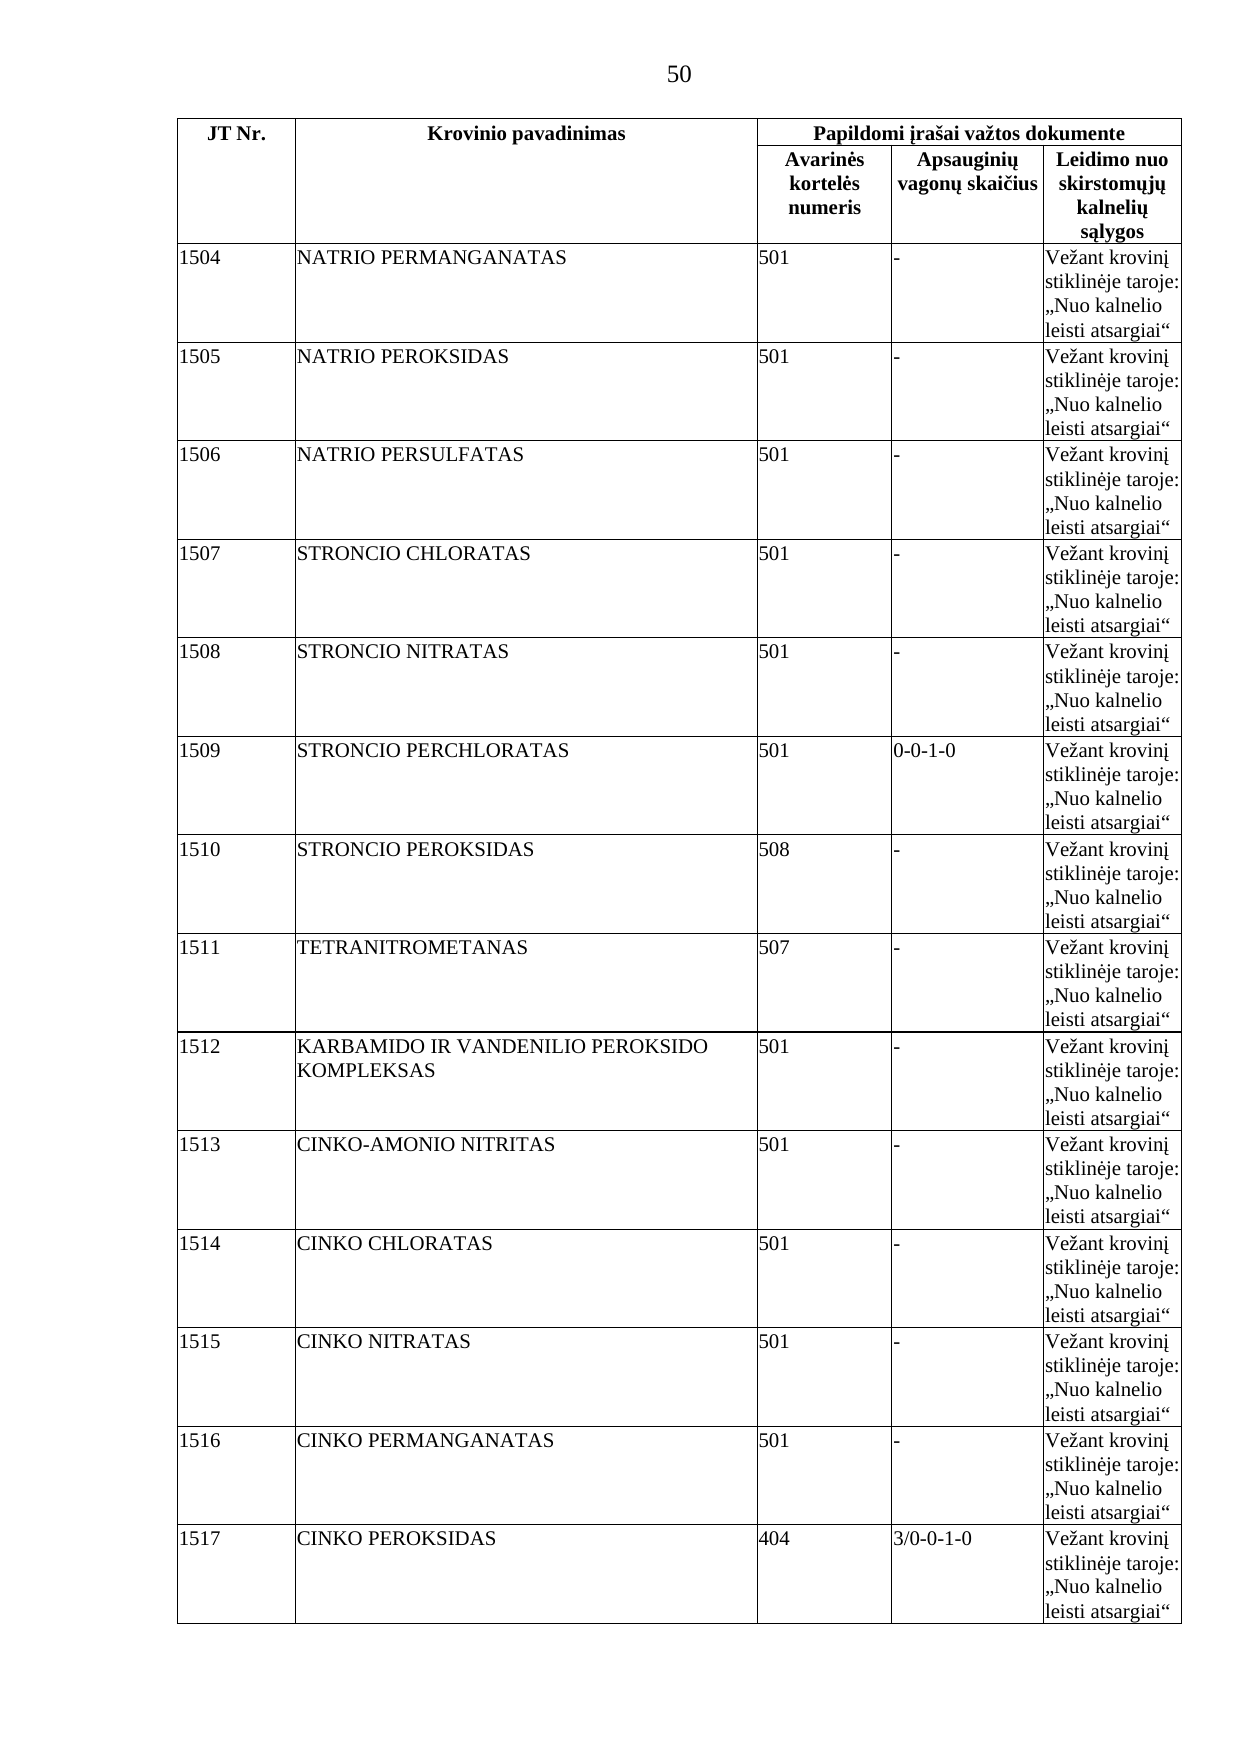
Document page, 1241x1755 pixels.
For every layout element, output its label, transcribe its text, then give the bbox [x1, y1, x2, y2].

table_cell - [892, 441, 1043, 539]
table_cell CINKO PEROKSIDAS [296, 1525, 757, 1623]
table_cell STRONCIO PEROKSIDAS [296, 835, 757, 933]
table_cell - [892, 343, 1043, 440]
table_header Papildomi įrašai važtos dokumente [758, 119, 1181, 144]
table_cell 1507 [178, 540, 295, 637]
table_cell 501 [758, 1230, 891, 1327]
table_cell Vežant krovinį stiklinėje taroje: „Nuo kalnelio leisti atsargiai“ [1044, 244, 1181, 342]
table_cell 501 [758, 540, 891, 637]
table_cell NATRIO PERSULFATAS [296, 441, 757, 539]
table_cell Avarinės kortelės numeris [758, 146, 891, 243]
table_cell - [892, 1131, 1043, 1228]
table_cell Vežant krovinį stiklinėje taroje: „Nuo kalnelio leisti atsargiai“ [1044, 1328, 1181, 1426]
table_cell 1512 [178, 1033, 295, 1130]
table_cell - [892, 934, 1043, 1031]
table_cell Vežant krovinį stiklinėje taroje: „Nuo kalnelio leisti atsargiai“ [1044, 441, 1181, 539]
table_cell 501 [758, 343, 891, 440]
table_cell 3/0-0-1-0 [892, 1525, 1043, 1623]
table_cell Vežant krovinį stiklinėje taroje: „Nuo kalnelio leisti atsargiai“ [1044, 1427, 1181, 1524]
table_cell 404 [758, 1525, 891, 1623]
table_cell 1508 [178, 638, 295, 736]
table_cell 501 [758, 737, 891, 834]
table_cell 1510 [178, 835, 295, 933]
table_cell 0-0-1-0 [892, 737, 1043, 834]
table_cell 1509 [178, 737, 295, 834]
table_header JT Nr. [178, 119, 295, 243]
table_cell CINKO NITRATAS [296, 1328, 757, 1426]
table_cell Vežant krovinį stiklinėje taroje: „Nuo kalnelio leisti atsargiai“ [1044, 1033, 1181, 1130]
table_cell NATRIO PEROKSIDAS [296, 343, 757, 440]
table_cell 501 [758, 1328, 891, 1426]
table_cell Vežant krovinį stiklinėje taroje: „Nuo kalnelio leisti atsargiai“ [1044, 540, 1181, 637]
table_cell 1517 [178, 1525, 295, 1623]
table_cell Vežant krovinį stiklinėje taroje: „Nuo kalnelio leisti atsargiai“ [1044, 1230, 1181, 1327]
table_cell 1514 [178, 1230, 295, 1327]
table_cell 501 [758, 638, 891, 736]
table_cell STRONCIO PERCHLORATAS [296, 737, 757, 834]
table_cell Vežant krovinį stiklinėje taroje: „Nuo kalnelio leisti atsargiai“ [1044, 1131, 1181, 1228]
table_cell CINKO-AMONIO NITRITAS [296, 1131, 757, 1228]
table_cell Vežant krovinį stiklinėje taroje: „Nuo kalnelio leisti atsargiai“ [1044, 638, 1181, 736]
table_cell Leidimo nuo skirstomųjų kalnelių sąlygos [1044, 146, 1181, 243]
table_cell Vežant krovinį stiklinėje taroje: „Nuo kalnelio leisti atsargiai“ [1044, 835, 1181, 933]
table_cell 507 [758, 934, 891, 1031]
table_cell - [892, 835, 1043, 933]
table_cell Apsauginių vagonų skaičius [892, 146, 1043, 243]
table_cell 1513 [178, 1131, 295, 1228]
table_cell - [892, 1033, 1043, 1130]
table_cell 501 [758, 441, 891, 539]
table_cell 1504 [178, 244, 295, 342]
table_cell Vežant krovinį stiklinėje taroje: „Nuo kalnelio leisti atsargiai“ [1044, 934, 1181, 1031]
table_cell CINKO CHLORATAS [296, 1230, 757, 1327]
table_cell NATRIO PERMANGANATAS [296, 244, 757, 342]
table_cell CINKO PERMANGANATAS [296, 1427, 757, 1524]
table_cell Vežant krovinį stiklinėje taroje: „Nuo kalnelio leisti atsargiai“ [1044, 343, 1181, 440]
table_cell Vežant krovinį stiklinėje taroje: „Nuo kalnelio leisti atsargiai“ [1044, 737, 1181, 834]
table_cell 508 [758, 835, 891, 933]
table_cell 1516 [178, 1427, 295, 1524]
table_header Krovinio pavadinimas [296, 119, 757, 243]
table_cell 1505 [178, 343, 295, 440]
table_cell 501 [758, 1427, 891, 1524]
table_cell 1506 [178, 441, 295, 539]
table_cell 501 [758, 244, 891, 342]
table_cell 501 [758, 1131, 891, 1228]
table_cell - [892, 638, 1043, 736]
table_cell KARBAMIDO IR VANDENILIO PEROKSIDO KOMPLEKSAS [296, 1033, 757, 1130]
table_cell Vežant krovinį stiklinėje taroje: „Nuo kalnelio leisti atsargiai“ [1044, 1525, 1181, 1623]
table_cell - [892, 1328, 1043, 1426]
table_cell - [892, 244, 1043, 342]
table_cell - [892, 1427, 1043, 1524]
table_cell STRONCIO NITRATAS [296, 638, 757, 736]
table_cell TETRANITROMETANAS [296, 934, 757, 1031]
table_cell STRONCIO CHLORATAS [296, 540, 757, 637]
table_cell - [892, 540, 1043, 637]
table_cell 1515 [178, 1328, 295, 1426]
table_cell 501 [758, 1033, 891, 1130]
table_cell 1511 [178, 934, 295, 1031]
table_cell - [892, 1230, 1043, 1327]
